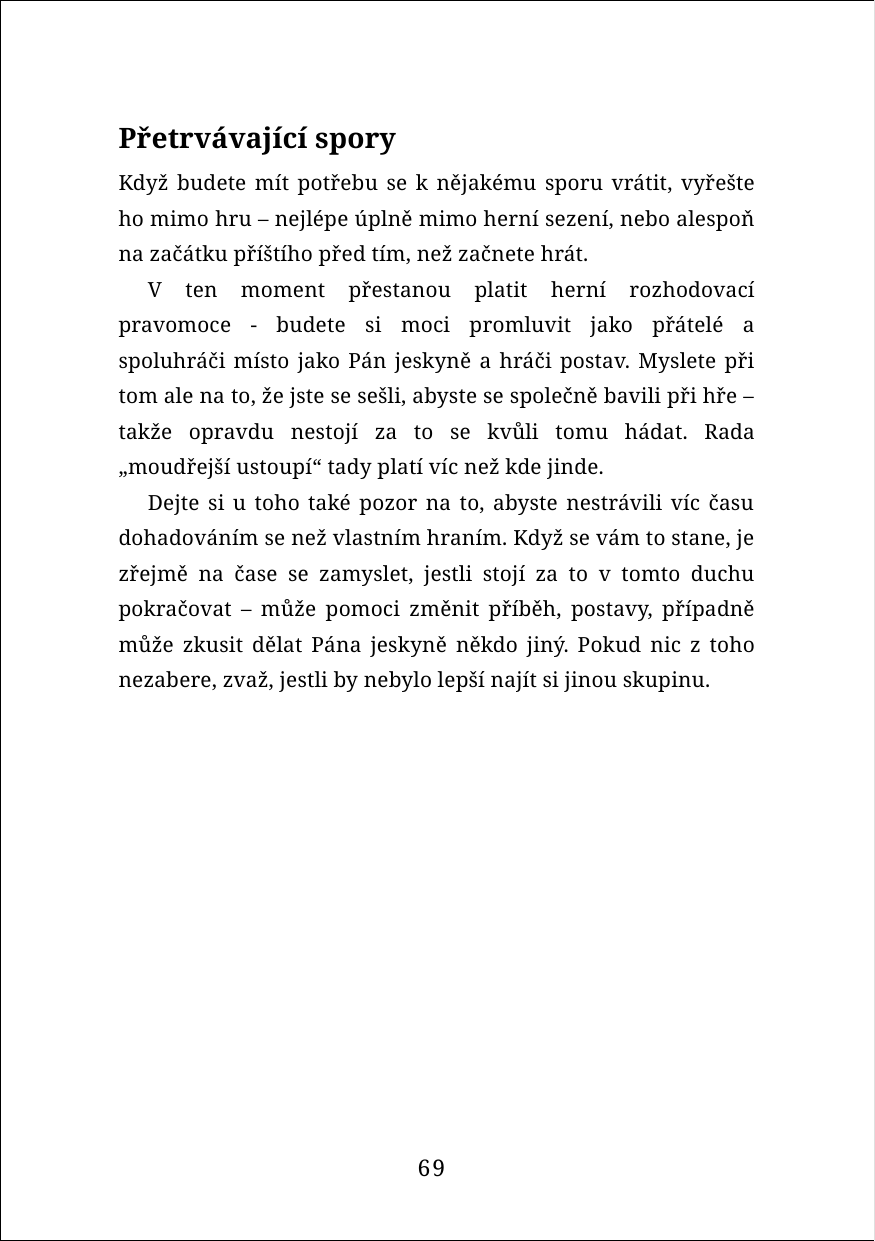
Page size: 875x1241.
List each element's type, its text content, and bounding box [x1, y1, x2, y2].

subtitle Přetrvávající spory [118, 118, 756, 157]
text Když budete mít potřebu se k nějakému sporu vrátit, vyřešte ho mimo hru – nejlépe úplně mimo herní sezení, nebo alespoň na začátku příštího před tím, než začnete hrát. V ten moment přestanou platit herní rozhodovací pravomoce - budete si moci promluvit jako přátelé a spoluhráči místo jako Pán jeskyně a hráči postav. Myslete při tom ale na to, že jste se sešli, abyste se společně bavili při hře – takže opravdu nestojí za to se kvůli tomu hádat. Rada „moudřejší ustoupí“ tady platí víc než kde jinde. Dejte si u toho také pozor na to, abyste nestrávili víc času dohadováním se než vlastním hraním. Když se vám to stane, je zřejmě na čase se zamyslet, jestli stojí za to v tomto duchu pokračovat – může pomoci změnit příběh, postavy, případně může zkusit dělat Pána jeskyně někdo jiný. Pokud nic z toho nezabere, zvaž, jestli by nebylo lepší najít si jinou skupinu. [118, 168, 756, 694]
